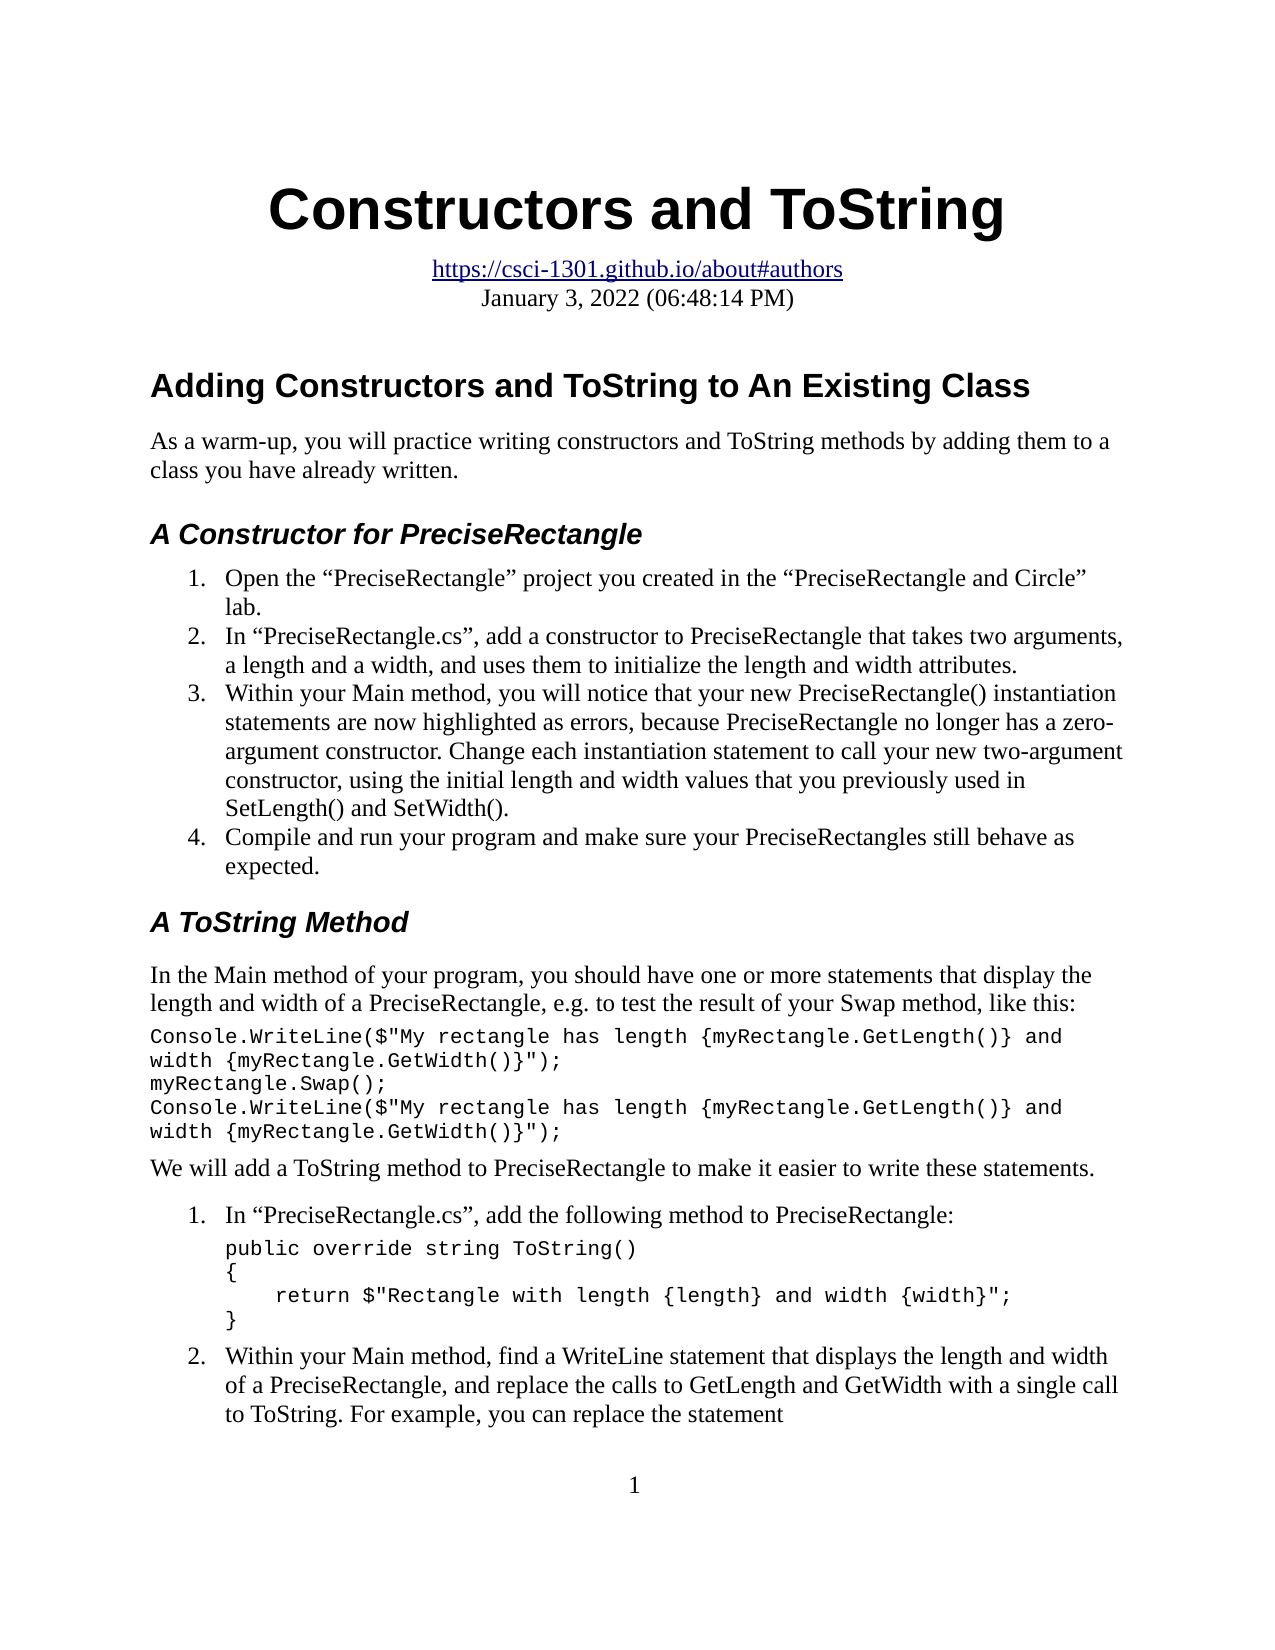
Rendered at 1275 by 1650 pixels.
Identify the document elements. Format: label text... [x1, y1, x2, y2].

subtitle A ToString Method [150, 905, 1125, 938]
text In the Main method of your program, you should have one or more statements that display the length and width of a PreciseRectangle, e.g. to test the result of your Swap method, like this: [150, 960, 1125, 1017]
text Console.WriteLine($"My rectangle has length {myRectangle.GetLength()} and width {myRectangle.GetWidth()}"); [150, 1097, 1125, 1144]
text myRectangle.Swap(); [150, 1073, 1125, 1097]
text January 3, 2022 (06:48:14 PM) [150, 283, 1125, 312]
text Console.WriteLine($"My rectangle has length {myRectangle.GetLength()} and width {myRectangle.GetWidth()}"); [150, 1026, 1125, 1073]
list Open the “PreciseRectangle” project you created in the “PreciseRectangle and Circle” lab. [187, 563, 1125, 621]
text https://csci-1301.github.io/about#authors [150, 254, 1125, 283]
text We will add a ToString method to PreciseRectangle to make it easier to write these statements. [150, 1153, 1125, 1182]
list Within your Main method, find a WriteLine statement that displays the length and width of a PreciseRectangle, and replace the calls to GetLength and GetWidth with a single call to ToString. For example, you can replace the statement [187, 1341, 1125, 1427]
list Within your Main method, you will notice that your new PreciseRectangle() instantiation statements are now highlighted as errors, because PreciseRectangle no longer has a zero-argument constructor. Change each instantiation statement to call your new two-argument constructor, using the initial length and width values that you previously used in SetLength() and SetWidth(). [187, 678, 1125, 822]
list In “PreciseRectangle.cs”, add the following method to PreciseRectangle: [187, 1200, 1125, 1229]
list public override string ToString() [187, 1238, 1125, 1261]
list } [187, 1309, 1125, 1332]
subtitle Adding Constructors and ToString to An Existing Class [150, 366, 1125, 404]
text As a warm-up, you will practice writing constructors and ToString methods by adding them to a class you have already written. [150, 426, 1125, 483]
list Compile and run your program and make sure your PreciseRectangles still behave as expected. [187, 822, 1125, 880]
title Constructors and ToString [150, 175, 1125, 242]
list return $"Rectangle with length {length} and width {width}"; [187, 1285, 1125, 1309]
list { [187, 1261, 1125, 1285]
list In “PreciseRectangle.cs”, add a constructor to PreciseRectangle that takes two arguments, a length and a width, and uses them to initialize the length and width attributes. [187, 621, 1125, 678]
subtitle A Constructor for PreciseRectangle [150, 517, 1125, 551]
